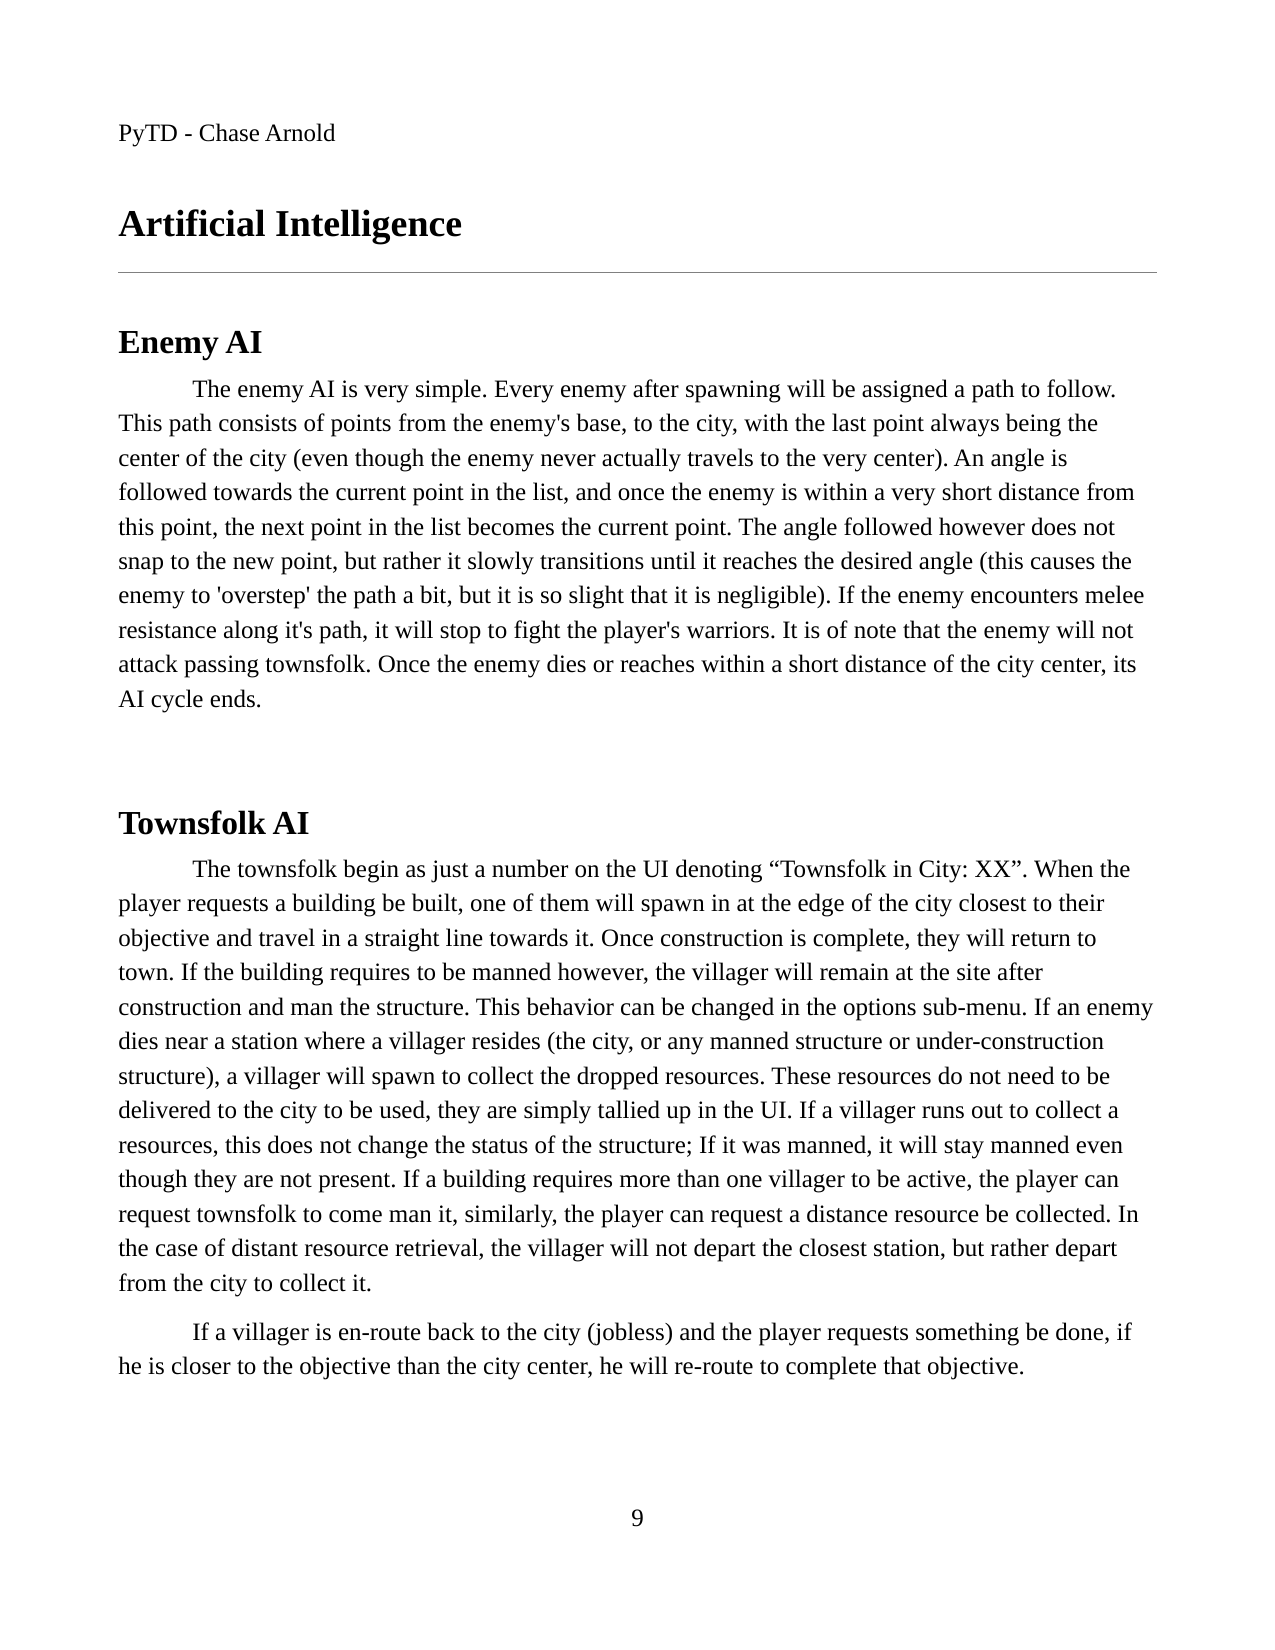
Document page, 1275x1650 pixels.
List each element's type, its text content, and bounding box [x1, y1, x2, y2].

subtitle Artificial Intelligence [118, 201, 1157, 245]
text The townsfolk begin as just a number on the UI denoting “Townsfolk in City: XX”. When the player requests a building be built, one of them will spawn in at the edge of the city closest to their objective and travel in a straight line towards it. Once construction is complete, they will return to town. If the building requires to be manned however, the villager will remain at the site after construction and man the structure. This behavior can be changed in the options sub-menu. If an enemy dies near a station where a villager resides (the city, or any manned structure or under-construction structure), a villager will spawn to collect the dropped resources. These resources do not need to be delivered to the city to be used, they are simply tallied up in the UI. If a villager runs out to collect a resources, this does not change the status of the structure; If it was manned, it will stay manned even though they are not present. If a building requires more than one villager to be active, the player can request townsfolk to come man it, similarly, the player can request a distance resource be collected. In the case of distant resource retrieval, the villager will not depart the closest station, but rather depart from the city to collect it. [118, 854, 1157, 1297]
subtitle Enemy AI [118, 322, 1157, 361]
subtitle Townsfolk AI [118, 803, 1157, 842]
text The enemy AI is very simple. Every enemy after spawning will be assigned a path to follow. This path consists of points from the enemy's base, to the city, with the last point always being the center of the city (even though the enemy never actually travels to the very center). An angle is followed towards the current point in the list, and once the enemy is within a very short distance from this point, the next point in the list becomes the current point. The angle followed however does not snap to the new point, but rather it slowly transitions until it reaches the desired angle (this causes the enemy to 'overstep' the path a bit, but it is so slight that it is negligible). If the enemy encounters melee resistance along it's path, it will stop to fight the player's warriors. It is of note that the enemy will not attack passing townsfolk. Once the enemy dies or reaches within a short distance of the city center, its AI cycle ends. [118, 374, 1157, 713]
text If a villager is en-route back to the city (jobless) and the player requests something be done, if he is closer to the objective than the city center, he will re-route to complete that objective. [118, 1317, 1157, 1380]
